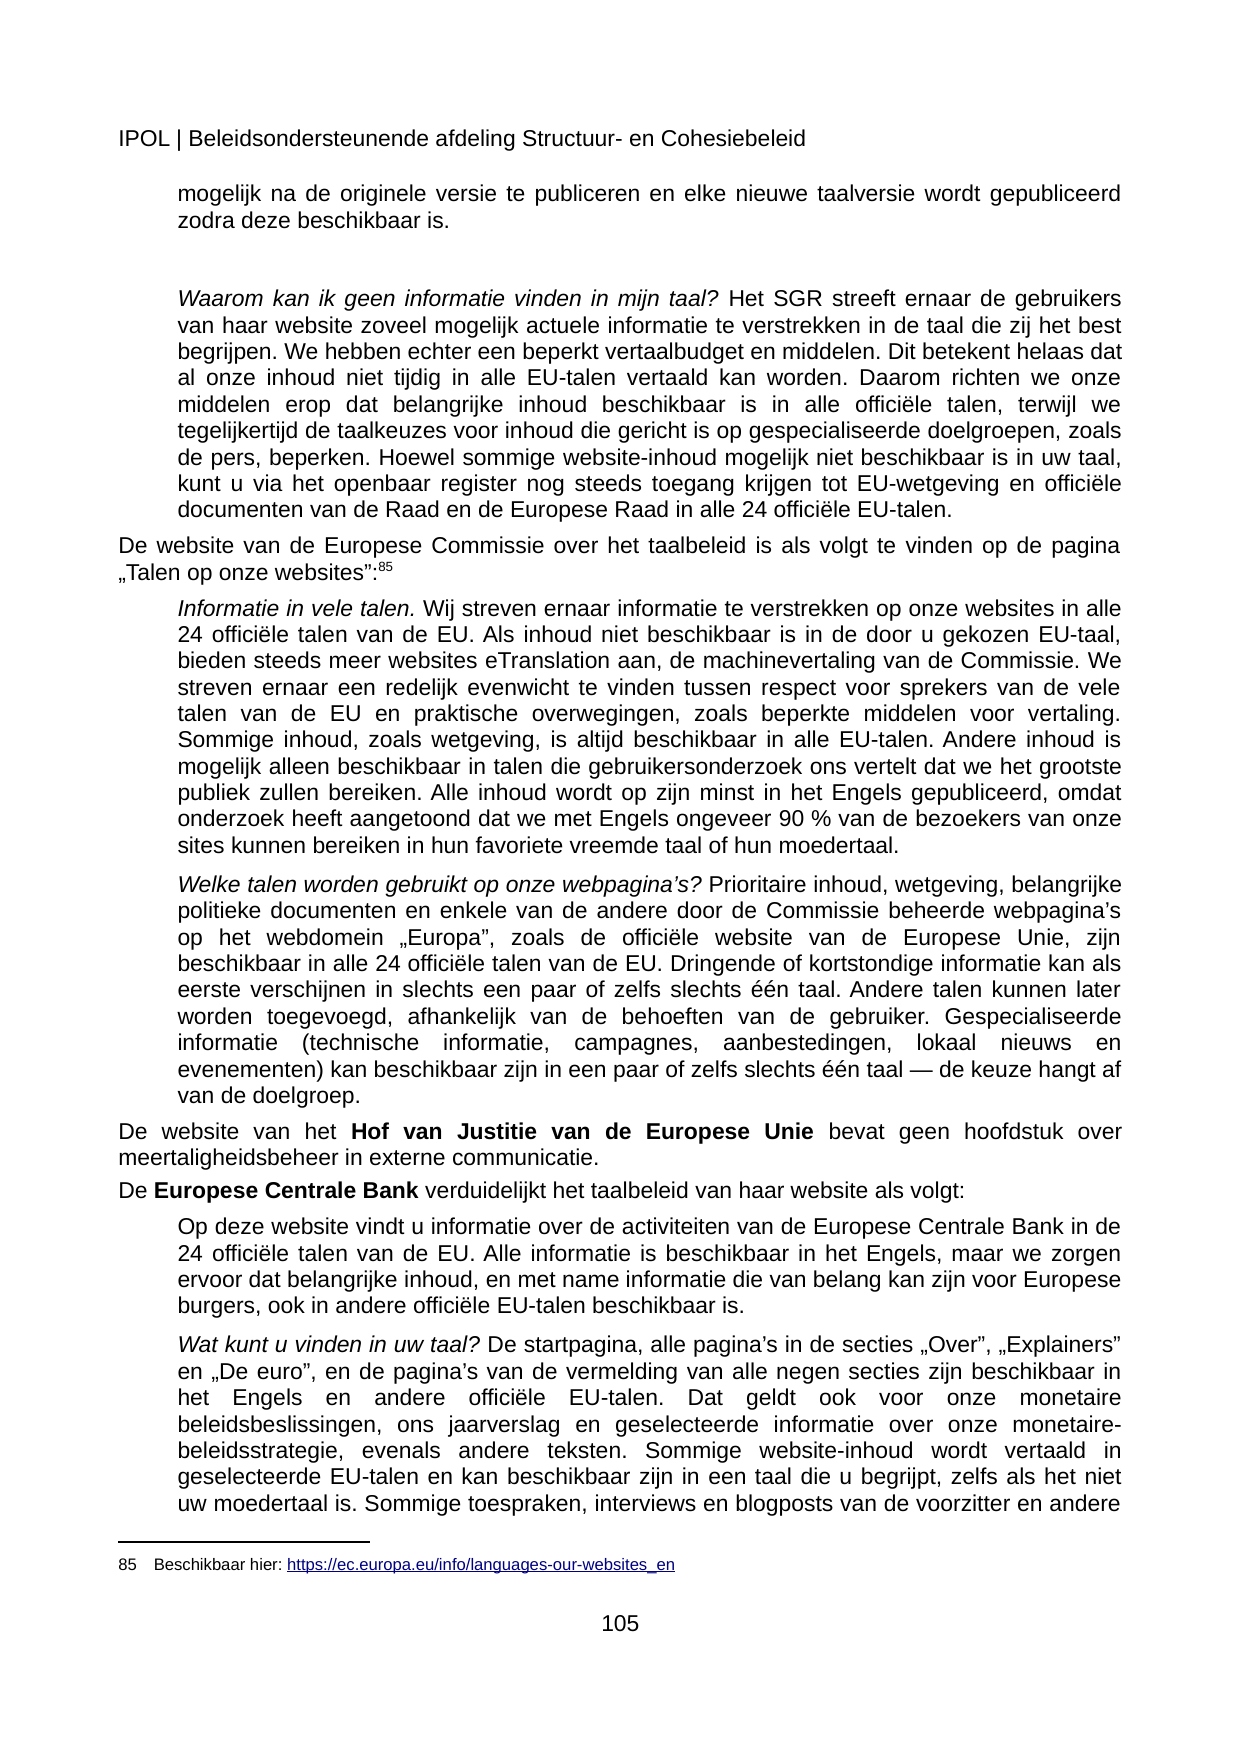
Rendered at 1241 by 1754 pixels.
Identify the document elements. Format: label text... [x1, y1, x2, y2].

text Op deze website vindt u informatie over de activiteiten van de Europese Centrale Bank in de 24 officiële talen van de EU. Alle informatie is beschikbaar in het Engels, maar we zorgen ervoor dat belangrijke inhoud, en met name informatie die van belang kan zijn voor Europese burgers, ook in andere officiële EU-talen beschikbaar is. [177, 1213, 1122, 1318]
text Welke talen worden gebruikt op onze webpagina’s? Prioritaire inhoud, wetgeving, belangrijke politieke documenten en enkele van de andere door de Commissie beheerde webpagina’s op het webdomein „Europa”, zoals de officiële website van de Europese Unie, zijn beschikbaar in alle 24 officiële talen van de EU. Dringende of kortstondige informatie kan als eerste verschijnen in slechts een paar of zelfs slechts één taal. Andere talen kunnen later worden toegevoegd, afhankelijk van de behoeften van de gebruiker. Gespecialiseerde informatie (technische informatie, campagnes, aanbestedingen, lokaal nieuws en evenementen) kan beschikbaar zijn in een paar of zelfs slechts één taal — de keuze hangt af van de doelgroep. [177, 871, 1122, 1108]
text Wat kunt u vinden in uw taal? De startpagina, alle pagina’s in de secties „Over”, „Explainers” en „De euro”, en de pagina’s van de vermelding van alle negen secties zijn beschikbaar in het Engels en andere officiële EU-talen. Dat geldt ook voor onze monetaire beleidsbeslissingen, ons jaarverslag en geselecteerde informatie over onze monetaire-beleidsstrategie, evenals andere teksten. Sommige website-inhoud wordt vertaald in geselecteerde EU-talen en kan beschikbaar zijn in een taal die u begrijpt, zelfs als het niet uw moedertaal is. Sommige toespraken, interviews en blogposts van de voorzitter en andere [177, 1331, 1122, 1516]
text Informatie in vele talen. Wij streven ernaar informatie te verstrekken op onze websites in alle 24 officiële talen van de EU. Als inhoud niet beschikbaar is in de door u gekozen EU-taal, bieden steeds meer websites eTranslation aan, de machinevertaling van de Commissie. We streven ernaar een redelijk evenwicht te vinden tussen respect voor sprekers van de vele talen van de EU en praktische overwegingen, zoals beperkte middelen voor vertaling. Sommige inhoud, zoals wetgeving, is altijd beschikbaar in alle EU-talen. Andere inhoud is mogelijk alleen beschikbaar in talen die gebruikersonderzoek ons vertelt dat we het grootste publiek zullen bereiken. Alle inhoud wordt op zijn minst in het Engels gepubliceerd, omdat onderzoek heeft aangetoond dat we met Engels ongeveer 90 % van de bezoekers van onze sites kunnen bereiken in hun favoriete vreemde taal of hun moedertaal. [177, 594, 1122, 858]
text De website van de Europese Commissie over het taalbeleid is als volgt te vinden op de pagina „Talen op onze websites”: [118, 532, 1122, 585]
text De website van het Hof van Justitie van de Europese Unie bevat geen hoofdstuk over meertaligheidsbeheer in externe communicatie. [118, 1118, 1122, 1171]
text Beschikbaar hier: https://ec.europa.eu/info/languages-our-websites_en [118, 1554, 1122, 1573]
text Waarom kan ik geen informatie vinden in mijn taal? Het SGR streeft ernaar de gebruikers van haar website zoveel mogelijk actuele informatie te verstrekken in de taal die zij het best begrijpen. We hebben echter een beperkt vertaalbudget en middelen. Dit betekent helaas dat al onze inhoud niet tijdig in alle EU-talen vertaald kan worden. Daarom richten we onze middelen erop dat belangrijke inhoud beschikbaar is in alle officiële talen, terwijl we tegelijkertijd de taalkeuzes voor inhoud die gericht is op gespecialiseerde doelgroepen, zoals de pers, beperken. Hoewel sommige website-inhoud mogelijk niet beschikbaar is in uw taal, kunt u via het openbaar register nog steeds toegang krijgen tot EU-wetgeving en officiële documenten van de Raad en de Europese Raad in alle 24 officiële EU-talen. [177, 285, 1122, 522]
text De Europese Centrale Bank verduidelijkt het taalbeleid van haar website als volgt: [118, 1177, 1122, 1203]
text mogelijk na de originele versie te publiceren en elke nieuwe taalversie wordt gepubliceerd zodra deze beschikbaar is. [177, 180, 1122, 233]
